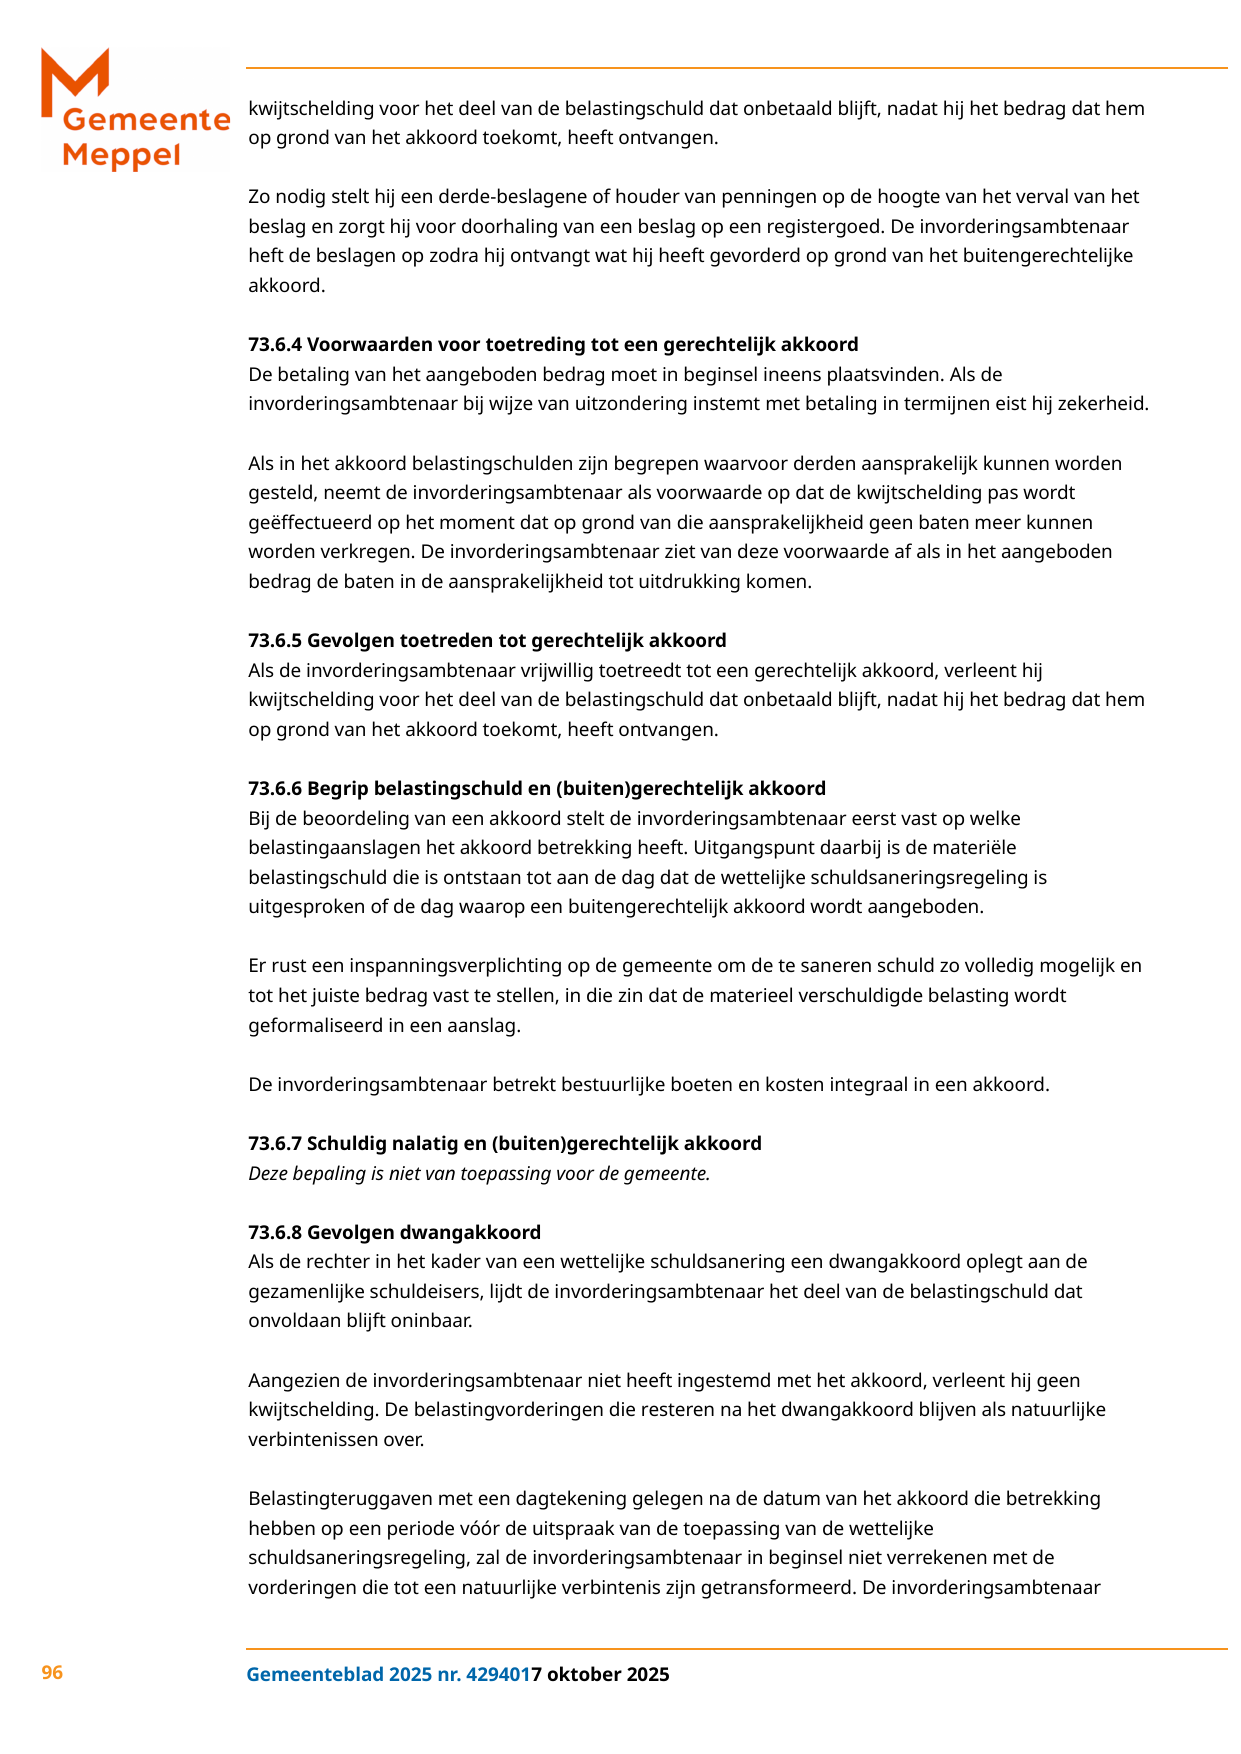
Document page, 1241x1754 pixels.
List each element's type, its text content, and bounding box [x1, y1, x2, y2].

text De betaling van het aangeboden bedrag moet in beginsel ineens plaatsvinden. Als de invorderingsambtenaar bij wijze van uitzondering instemt met betaling in termijnen eist hij zekerheid. [248, 361, 1152, 416]
text Zo nodig stelt hij een derde-beslagene of houder van penningen op de hoogte van het verval van het beslag en zorgt hij voor doorhaling van een beslag op een registergoed. De invorderingsambtenaar heft de beslagen op zodra hij ontvangt wat hij heeft gevorderd op grond van het buitengerechtelijke akkoord. [248, 183, 1152, 298]
text Aangezien de invorderingsambtenaar niet heeft ingestemd met het akkoord, verleent hij geen kwijtschelding. De belastingvorderingen die resteren na het dwangakkoord blijven als natuurlijke verbintenissen over. [248, 1367, 1152, 1452]
picture [41, 47, 231, 172]
text Bij de beoordeling van een akkoord stelt de invorderingsambtenaar eerst vast op welke belastingaanslagen het akkoord betrekking heeft. Uitgangspunt daarbij is de materiële belastingschuld die is ontstaan tot aan de dag dat de wettelijke schuldsaneringsregeling is uitgesproken of de dag waarop een buitengerechtelijk akkoord wordt aangeboden. [248, 805, 1152, 919]
text Er rust een inspanningsverplichting op de gemeente om de te saneren schuld zo volledig mogelijk en tot het juiste bedrag vast te stellen, in die zin dat de materieel verschuldigde belasting wordt geformaliseerd in een aanslag. [248, 953, 1152, 1038]
text Deze bepaling is niet van toepassing voor de gemeente. [248, 1160, 1152, 1186]
text 73.6.8 Gevolgen dwangakkoord [248, 1219, 1152, 1245]
text kwijtschelding voor het deel van de belastingschuld dat onbetaald blijft, nadat hij het bedrag dat hem op grond van het akkoord toekomt, heeft ontvangen. [248, 95, 1152, 150]
text Als in het akkoord belastingschulden zijn begrepen waarvoor derden aansprakelijk kunnen worden gesteld, neemt de invorderingsambtenaar als voorwaarde op dat de kwijtschelding pas wordt geëffectueerd op het moment dat op grond van die aansprakelijkheid geen baten meer kunnen worden verkregen. De invorderingsambtenaar ziet van deze voorwaarde af als in het aangeboden bedrag de baten in de aansprakelijkheid tot uitdrukking komen. [248, 450, 1152, 594]
text Belastingteruggaven met een dagtekening gelegen na de datum van het akkoord die betrekking hebben op een periode vóór de uitspraak van de toepassing van de wettelijke schuldsaneringsregeling, zal de invorderingsambtenaar in beginsel niet verrekenen met de vorderingen die tot een natuurlijke verbintenis zijn getransformeerd. De invorderingsambtenaar [248, 1485, 1152, 1600]
text 73.6.7 Schuldig nalatig en (buiten)gerechtelijk akkoord [248, 1130, 1152, 1156]
text 73.6.6 Begrip belastingschuld en (buiten)gerechtelijk akkoord [248, 775, 1152, 801]
text 73.6.4 Voorwaarden voor toetreding tot een gerechtelijk akkoord [248, 331, 1152, 357]
text De invorderingsambtenaar betrekt bestuurlijke boeten en kosten integraal in een akkoord. [248, 1071, 1152, 1097]
text 73.6.5 Gevolgen toetreden tot gerechtelijk akkoord [248, 627, 1152, 653]
text Als de invorderingsambtenaar vrijwillig toetreedt tot een gerechtelijk akkoord, verleent hij kwijtschelding voor het deel van de belastingschuld dat onbetaald blijft, nadat hij het bedrag dat hem op grond van het akkoord toekomt, heeft ontvangen. [248, 657, 1152, 742]
text Als de rechter in het kader van een wettelijke schuldsanering een dwangakkoord oplegt aan de gezamenlijke schuldeisers, lijdt de invorderingsambtenaar het deel van de belastingschuld dat onvoldaan blijft oninbaar. [248, 1248, 1152, 1333]
